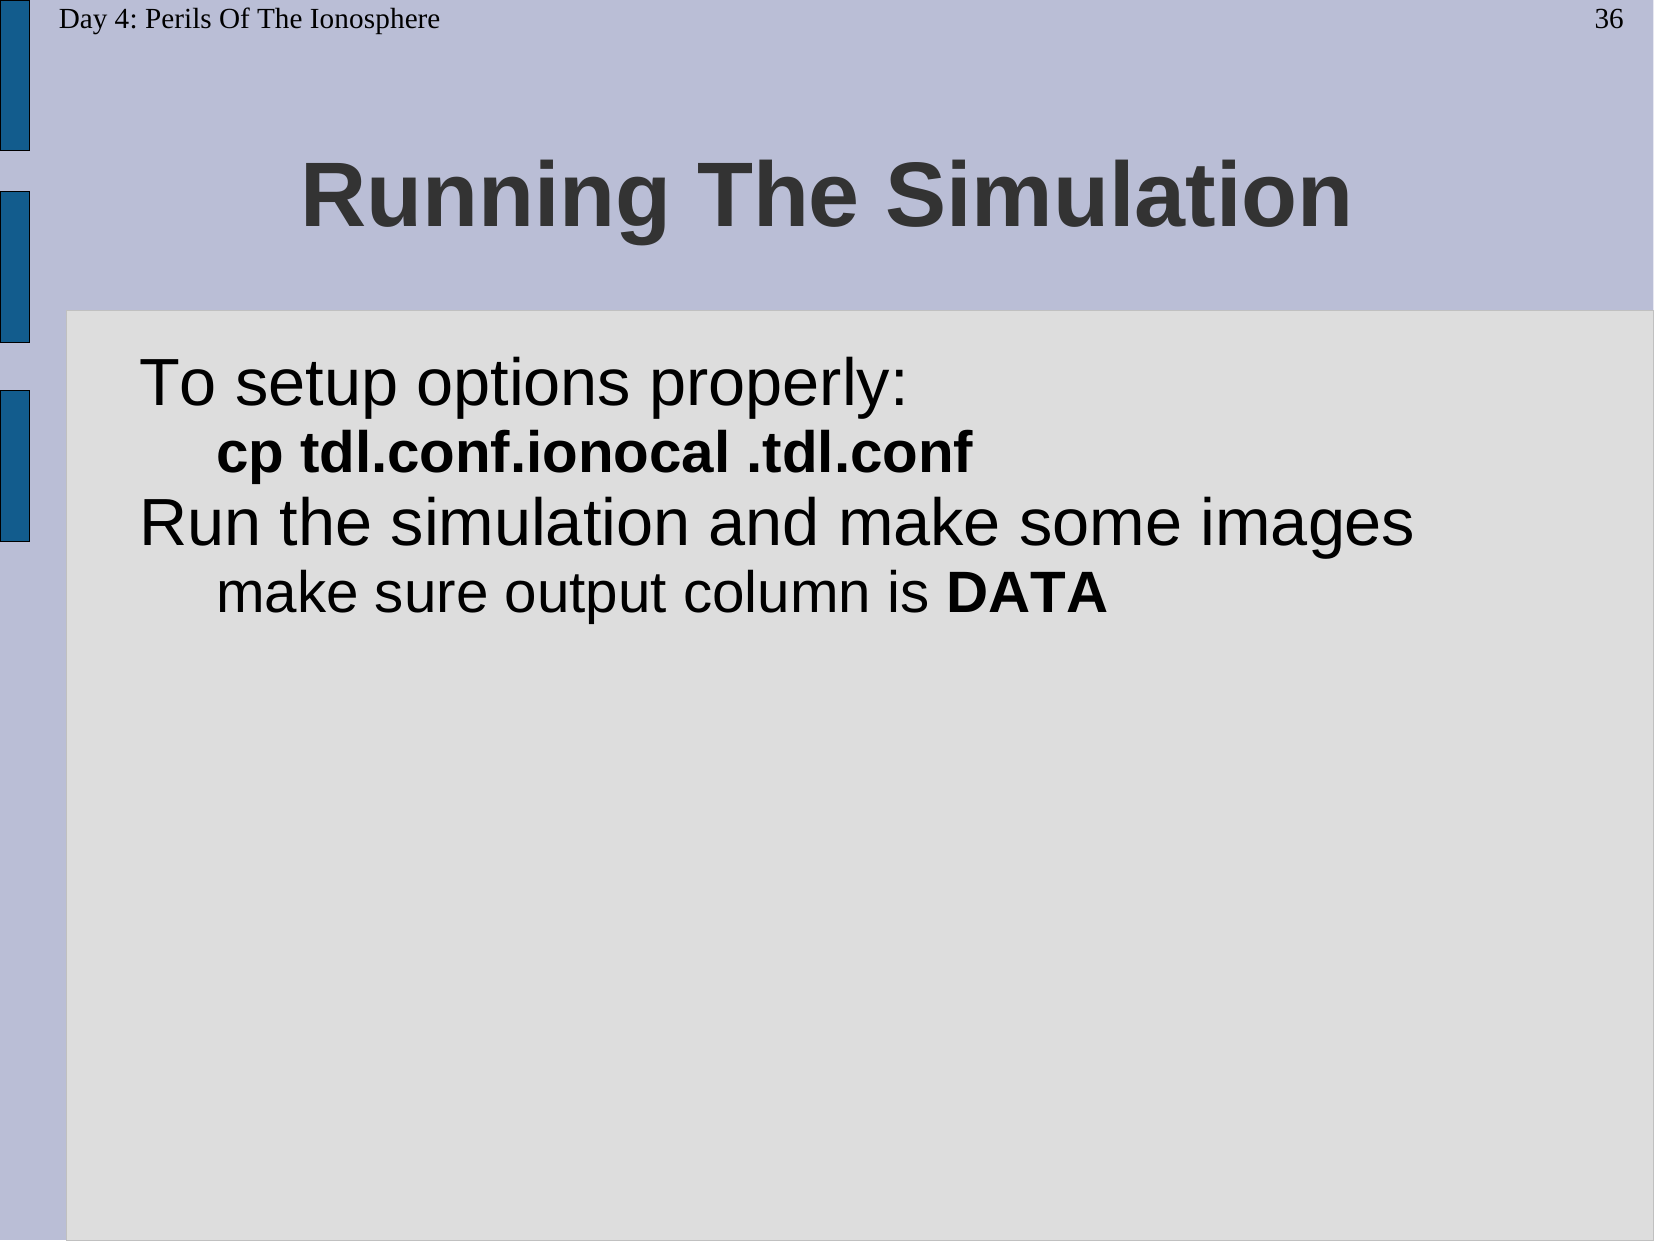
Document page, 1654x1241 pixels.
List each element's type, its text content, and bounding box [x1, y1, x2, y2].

title Running The Simulation [121, 98, 1534, 291]
list To setup options properly: cp tdl.conf.ionocal .tdl.conf Run the simulation and make some images make sure output column is DATA [121, 344, 1534, 1112]
